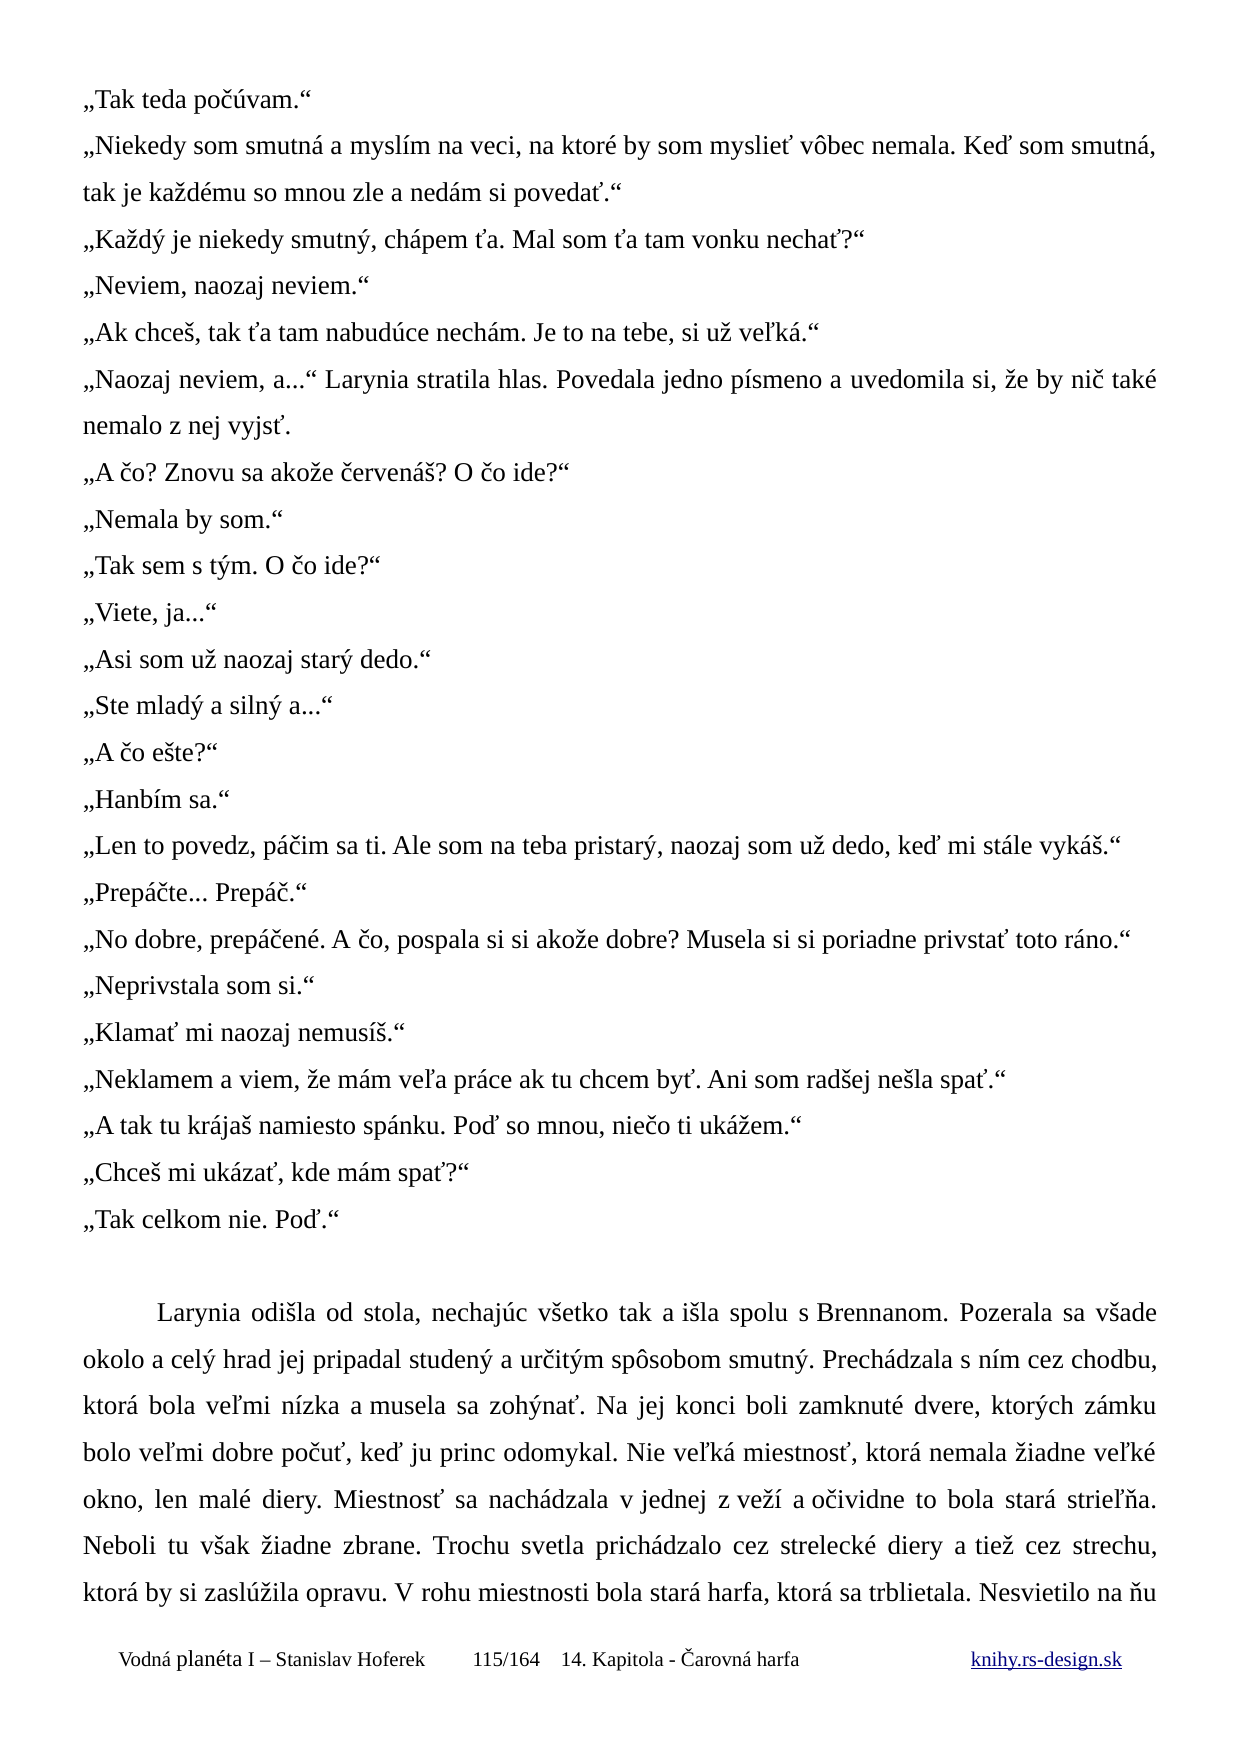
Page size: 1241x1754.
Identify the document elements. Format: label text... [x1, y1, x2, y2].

text „A čo ešte?“ [83, 736, 1157, 767]
text „Niekedy som smutná a myslím na veci, na ktoré by som myslieť vôbec nemala. Keď som smutná, tak je každému so mnou zle a nedám si povedať.“ [83, 129, 1157, 207]
text „No dobre, prepáčené. A čo, pospala si si akože dobre? Musela si si poriadne privstať toto ráno.“ [83, 923, 1157, 954]
text „Tak teda počúvam.“ [83, 83, 1157, 114]
text „Tak sem s tým. O čo ide?“ [83, 549, 1157, 581]
text „Neklamem a viem, že mám veľa práce ak tu chcem byť. Ani som radšej nešla spať.“ [83, 1063, 1157, 1094]
text „Prepáčte... Prepáč.“ [83, 876, 1157, 907]
text „Len to povedz, páčim sa ti. Ale som na teba pristarý, naozaj som už dedo, keď mi stále vykáš.“ [83, 829, 1157, 861]
text „Nemala by som.“ [83, 503, 1157, 534]
text „Neprivstala som si.“ [83, 969, 1157, 1001]
text „A čo? Znovu sa akože červenáš? O čo ide?“ [83, 456, 1157, 487]
text „A tak tu krájaš namiesto spánku. Poď so mnou, niečo ti ukážem.“ [83, 1109, 1157, 1141]
text „Hanbím sa.“ [83, 783, 1157, 814]
text „Klamať mi naozaj nemusíš.“ [83, 1016, 1157, 1047]
text „Naozaj neviem, a...“ Larynia stratila hlas. Povedala jedno písmeno a uvedomila si, že by nič také nemalo z nej vyjsť. [83, 363, 1157, 441]
text „Ak chceš, tak ťa tam nabudúce nechám. Je to na tebe, si už veľká.“ [83, 316, 1157, 347]
text „Ste mladý a silný a...“ [83, 689, 1157, 721]
text „Každý je niekedy smutný, chápem ťa. Mal som ťa tam vonku nechať?“ [83, 223, 1157, 254]
text „Chceš mi ukázať, kde mám spať?“ [83, 1156, 1157, 1187]
text Larynia odišla od stola, nechajúc všetko tak a išla spolu s Brennanom. Pozerala sa všade okolo a celý hrad jej pripadal studený a určitým spôsobom smutný. Prechádzala s ním cez chodbu, ktorá bola veľmi nízka a musela sa zohýnať. Na jej konci boli zamknuté dvere, ktorých zámku bolo veľmi dobre počuť, keď ju princ odomykal. Nie veľká miestnosť, ktorá nemala žiadne veľké okno, len malé diery. Miestnosť sa nachádzala v jednej z veží a očividne to bola stará strieľňa. Neboli tu však žiadne zbrane. Trochu svetla prichádzalo cez strelecké diery a tiež cez strechu, ktorá by si zaslúžila opravu. V rohu miestnosti bola stará harfa, ktorá sa trblietala. Nesvietilo na ňu [83, 1296, 1157, 1607]
text „Tak celkom nie. Poď.“ [83, 1203, 1157, 1234]
text „Neviem, naozaj neviem.“ [83, 269, 1157, 301]
text „Asi som už naozaj starý dedo.“ [83, 643, 1157, 674]
text „Viete, ja...“ [83, 596, 1157, 627]
